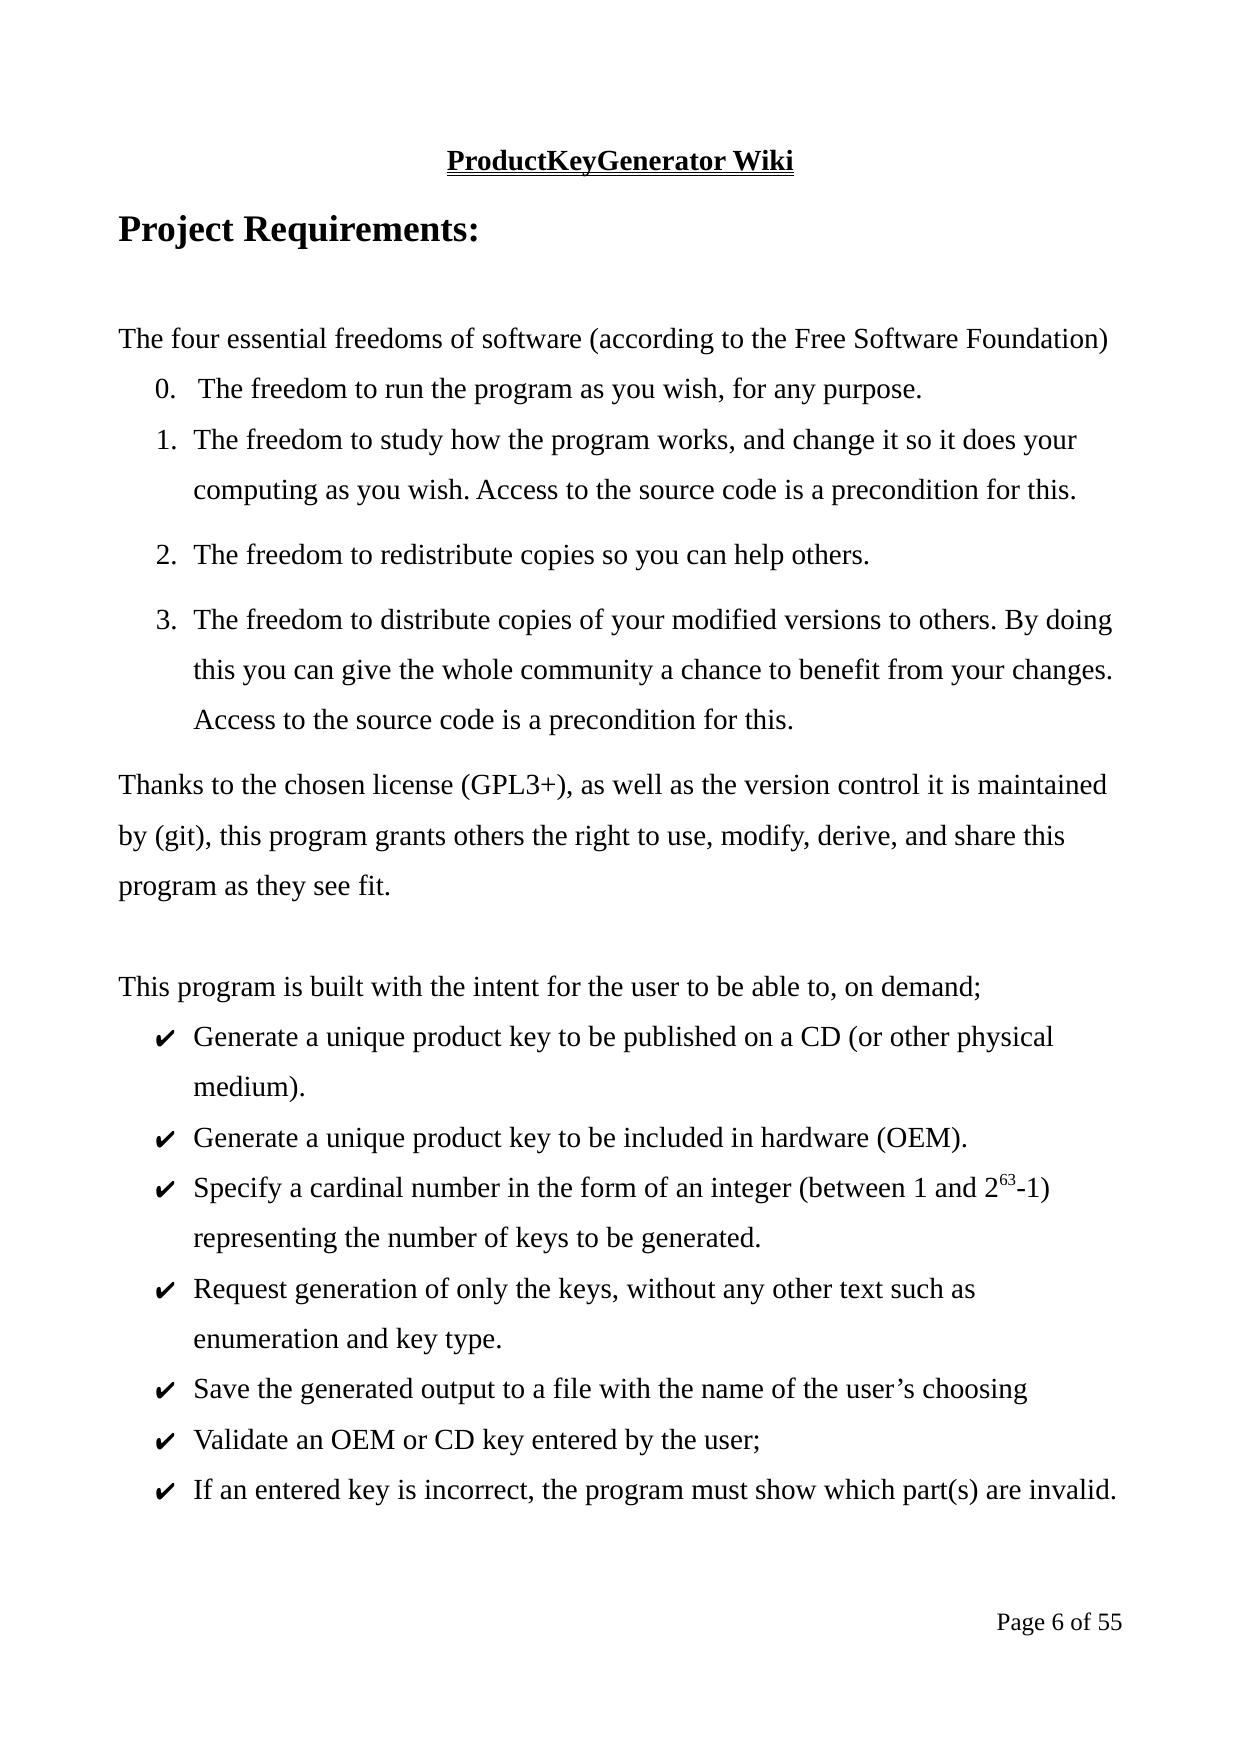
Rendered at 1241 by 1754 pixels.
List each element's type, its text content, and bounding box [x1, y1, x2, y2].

text This program is built with the intent for the user to be able to, on demand; [118, 969, 1122, 1002]
list Validate an OEM or CD key entered by the user; [156, 1422, 1122, 1456]
list Generate a unique product key to be included in hardware (OEM). [156, 1120, 1122, 1153]
text The four essential freedoms of software (according to the Free Software Foundation) [118, 321, 1122, 355]
list Request generation of only the keys, without any other text such as enumeration and key type. [156, 1271, 1122, 1355]
list The freedom to redistribute copies so you can help others. [156, 537, 1122, 571]
list Generate a unique product key to be published on a CD (or other physical medium). [156, 1019, 1122, 1103]
list Specify a cardinal number in the form of an integer (between 1 and 263-1) representing the number of keys to be generated. [156, 1170, 1122, 1254]
text Thanks to the chosen license (GPL3+), as well as the version control it is maintained by (git), this program grants others the right to use, modify, derive, and share this program as they see fit. [118, 767, 1122, 902]
text 0. The freedom to run the program as you wish, for any purpose. [118, 371, 1122, 405]
list If an entered key is incorrect, the program must show which part(s) are invalid. [156, 1472, 1122, 1506]
list The freedom to study how the program works, and change it so it does your computing as you wish. Access to the source code is a precondition for this. [156, 422, 1122, 506]
text Project Requirements: [118, 206, 1122, 249]
list The freedom to distribute copies of your modified versions to others. By doing this you can give the whole community a chance to benefit from your changes. Access to the source code is a precondition for this. [156, 602, 1122, 736]
list Save the generated output to a file with the name of the user’s choosing [156, 1372, 1122, 1405]
